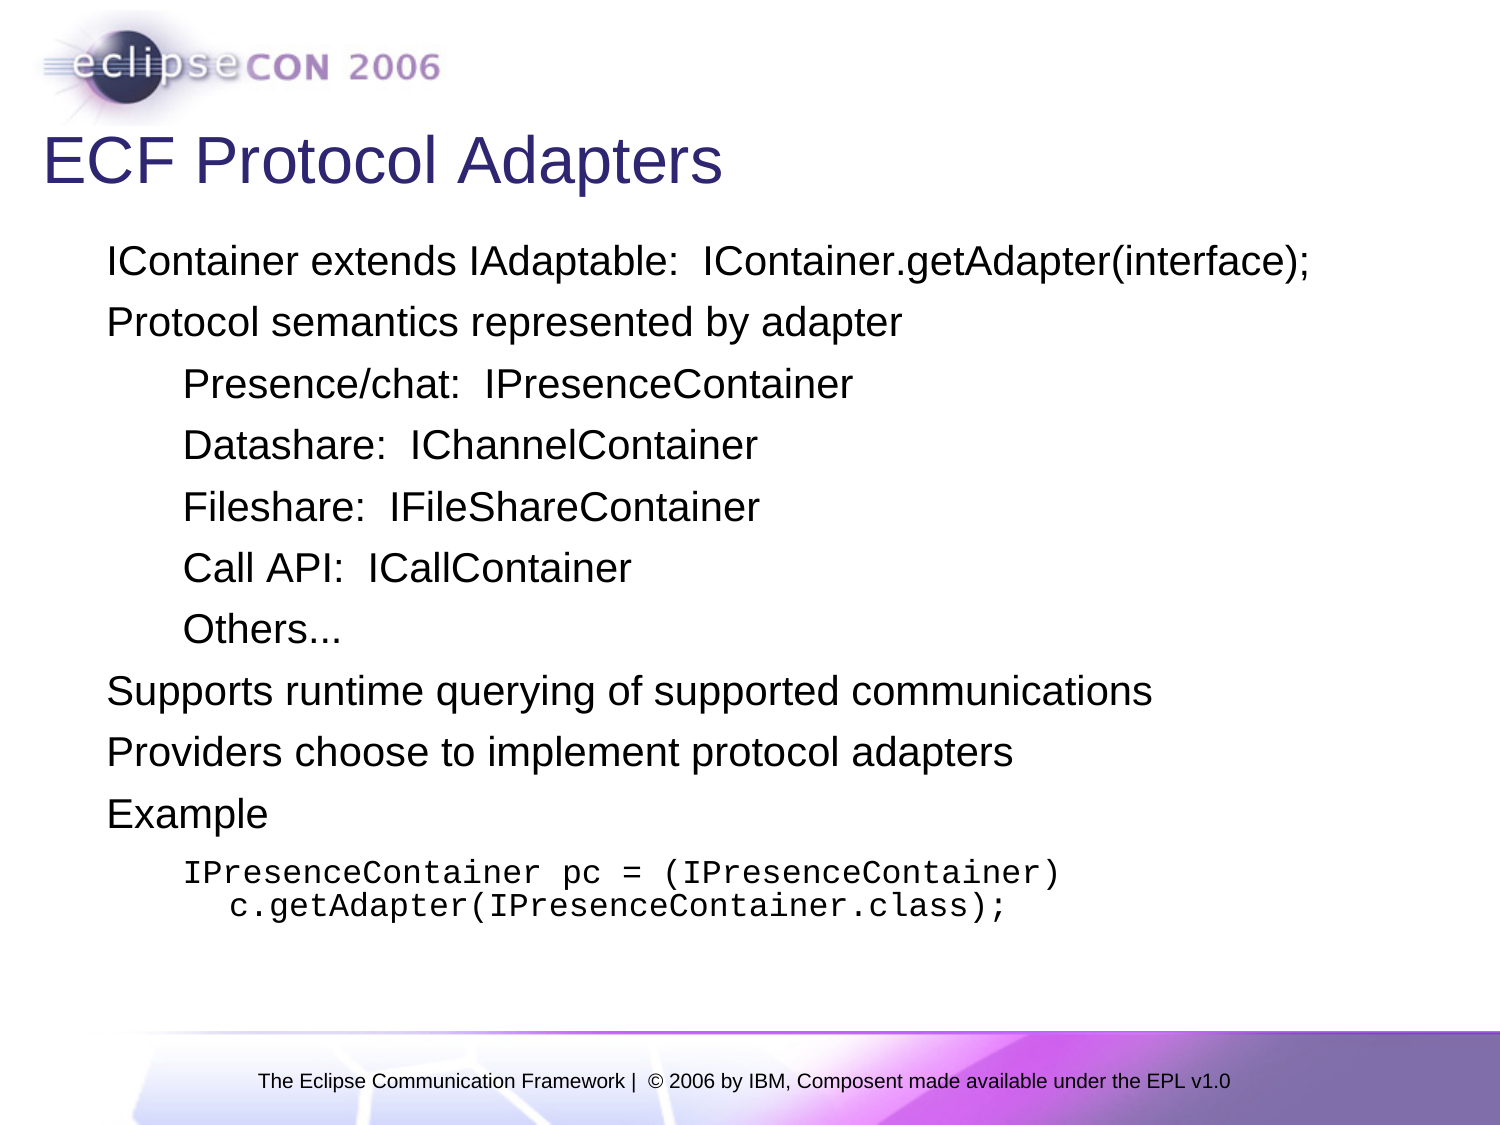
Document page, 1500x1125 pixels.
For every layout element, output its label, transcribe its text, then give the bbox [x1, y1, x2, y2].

picture [0, 1031, 1500, 1125]
title ECF Protocol Adapters [42, 125, 1395, 208]
picture [31, 10, 1040, 126]
list IContainer extends IAdaptable: IContainer.getAdapter(interface); Protocol semantics represented by adapter Presence/chat: IPresenceContainer Datashare: IChannelContainer Fileshare: IFileShareContainer Call API: ICallContainer Others... Supports runtime querying of supported communications Providers choose to implement protocol adapters Example IPresenceContainer pc = (IPresenceContainer) c.getAdapter(IPresenceContainer.class); [106, 243, 1376, 990]
